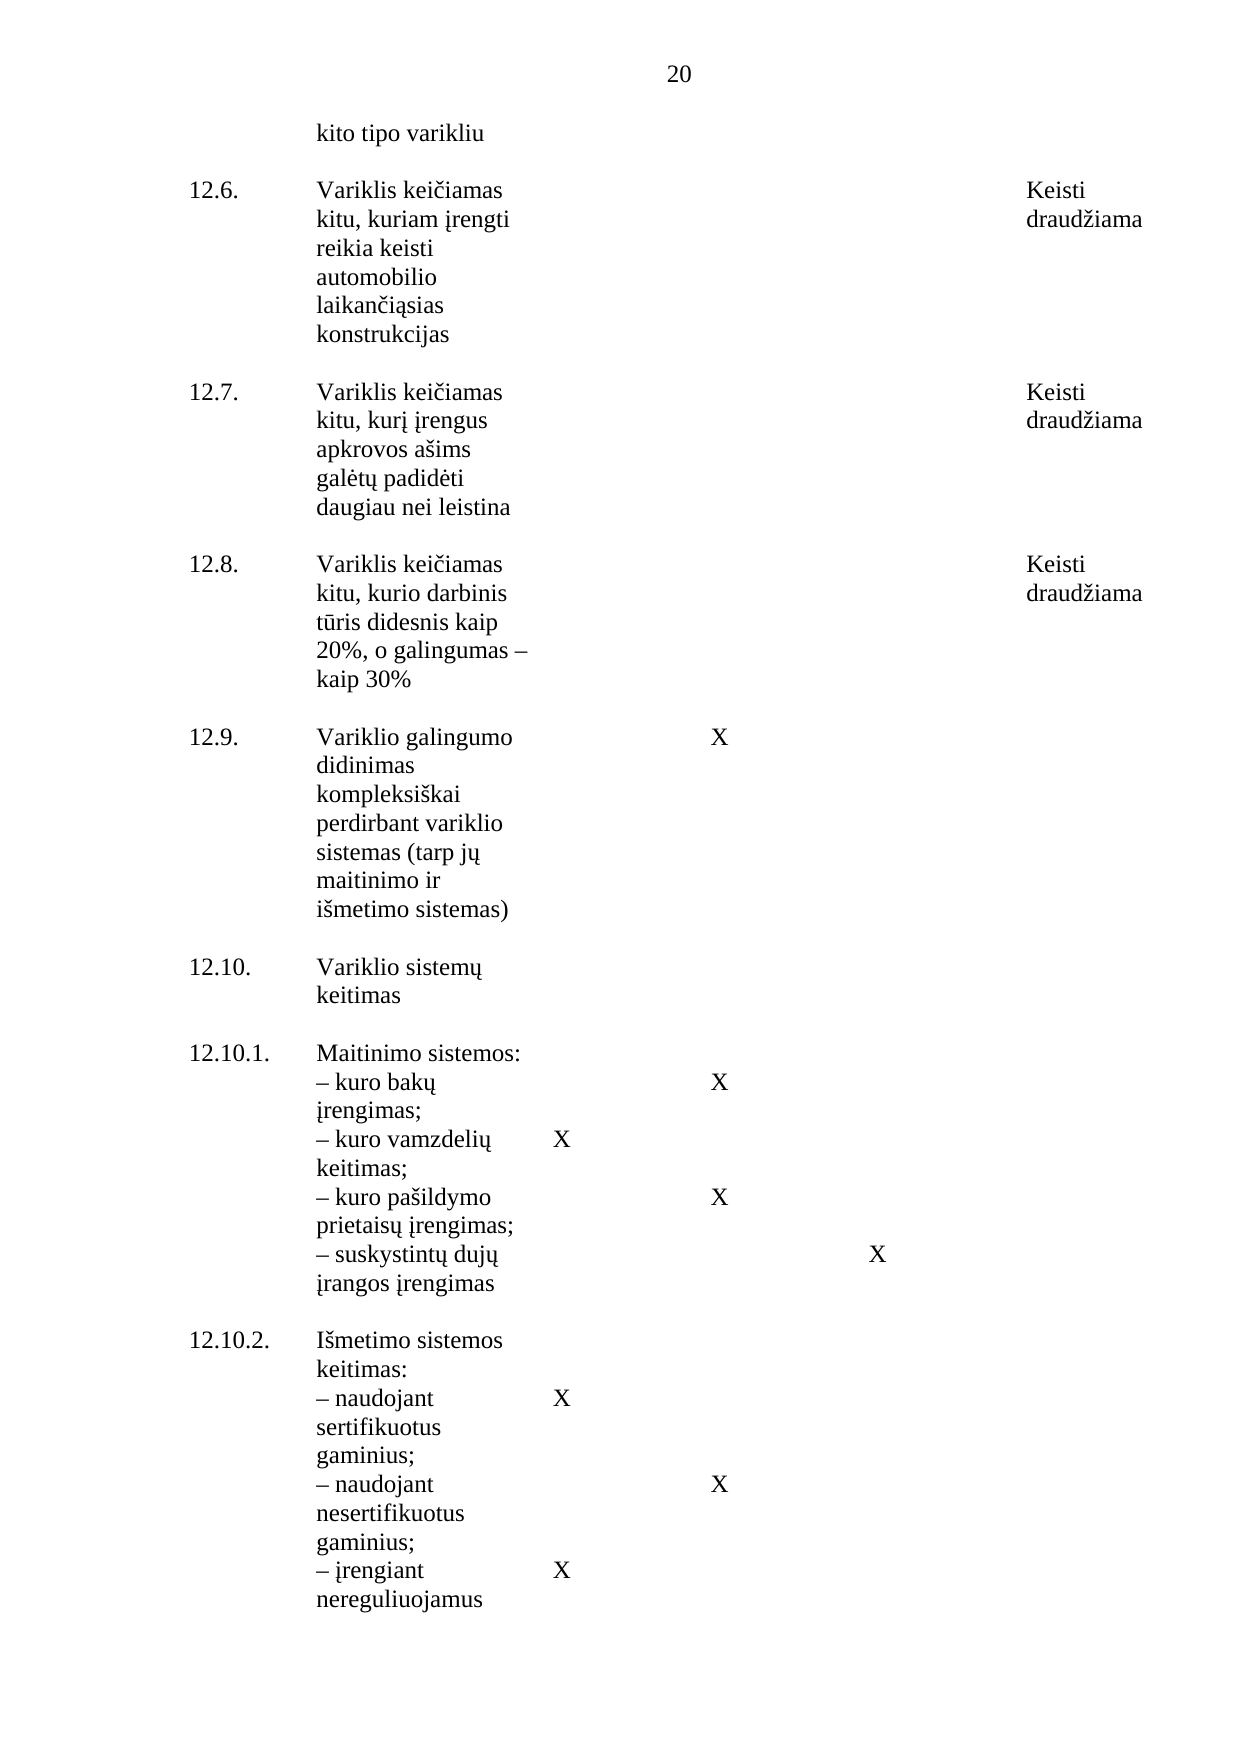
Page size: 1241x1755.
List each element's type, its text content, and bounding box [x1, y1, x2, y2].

table_cell [699, 751, 857, 779]
table_cell [857, 434, 1015, 463]
table_cell [1015, 1009, 1181, 1038]
table_cell [699, 463, 857, 521]
table_cell [541, 636, 699, 693]
table_cell [541, 377, 699, 434]
table_cell [177, 751, 305, 779]
table_cell [541, 693, 699, 722]
table_cell [699, 1297, 857, 1326]
table_cell [699, 118, 857, 147]
table_cell [857, 118, 1015, 147]
table_cell [177, 808, 305, 923]
table_cell [177, 147, 305, 176]
table_cell [857, 348, 1015, 377]
table_cell [857, 377, 1015, 434]
table_cell [699, 549, 857, 607]
table_cell X [699, 1067, 857, 1124]
table_cell [699, 1009, 857, 1038]
table_cell Išmetimo sistemos keitimas: [305, 1326, 541, 1383]
table_cell [1015, 1038, 1181, 1067]
table_cell [699, 1556, 857, 1613]
table_cell [857, 233, 1015, 262]
table_cell [1015, 233, 1181, 262]
table_cell [1015, 693, 1181, 722]
table_cell [1015, 751, 1181, 779]
table_cell [857, 549, 1015, 607]
table_cell [1015, 923, 1181, 952]
table_cell [305, 923, 541, 952]
table_cell Variklis keičiamas kitu, kurio darbinis tūris didesnis kaip 20%, o galingumas – kaip 30% [305, 549, 541, 693]
table_cell [1015, 348, 1181, 377]
table_cell [1015, 607, 1181, 636]
table_cell – naudojant sertifikuotus gaminius; [305, 1383, 541, 1469]
table_cell [177, 923, 305, 952]
table_cell [1015, 434, 1181, 463]
table_cell [177, 118, 305, 147]
table_cell [541, 607, 699, 636]
table_cell [541, 233, 699, 262]
table_cell 12.10.2. [177, 1326, 305, 1383]
table_cell [857, 1182, 1015, 1239]
table_cell [1015, 521, 1181, 549]
table_cell Variklio galingumo didinimas kompleksiškai perdirbant variklio sistemas (tarp jų maitinimo ir išmetimo sistemas) [305, 722, 541, 923]
table_cell [857, 923, 1015, 952]
table_cell [177, 779, 305, 808]
table_cell [305, 1297, 541, 1326]
table_cell [699, 147, 857, 176]
table_cell [177, 693, 305, 722]
table_cell [857, 1067, 1015, 1124]
table_cell [1015, 1124, 1181, 1182]
table_cell [177, 1239, 305, 1297]
table_cell [177, 1182, 305, 1239]
table_cell [857, 808, 1015, 923]
table_cell [541, 779, 699, 808]
table_cell – kuro bakų įrengimas; [305, 1067, 541, 1124]
table_cell Maitinimo sistemos: [305, 1038, 541, 1067]
table_cell [541, 1038, 699, 1067]
table_cell X [541, 1124, 699, 1182]
table_cell [541, 1297, 699, 1326]
table_cell [699, 1038, 857, 1067]
table_cell [857, 1383, 1015, 1469]
table_cell [857, 262, 1015, 348]
table_cell [177, 521, 305, 549]
table_cell [1015, 1469, 1181, 1556]
table_cell [541, 434, 699, 463]
table_cell [541, 549, 699, 607]
table_cell [177, 348, 305, 377]
table_cell – įrengiant nereguliuojamus [305, 1556, 541, 1613]
table_cell [857, 1469, 1015, 1556]
table_cell [541, 1182, 699, 1239]
table_cell 12.7. [177, 377, 305, 521]
table_cell Variklis keičiamas kitu, kuriam įrengti reikia keisti automobilio laikančiąsias konstrukcijas [305, 176, 541, 348]
table_cell 12.6. [177, 176, 305, 348]
table_cell [1015, 952, 1181, 1009]
table_cell X [541, 1556, 699, 1613]
table_cell [1015, 1067, 1181, 1124]
table_cell [305, 693, 541, 722]
table_cell [1015, 463, 1181, 521]
table_cell [857, 521, 1015, 549]
table_cell [305, 1009, 541, 1038]
table_cell [541, 463, 699, 521]
table_cell [857, 1297, 1015, 1326]
table_cell [1015, 1383, 1181, 1469]
table_cell [1015, 1556, 1181, 1613]
table_cell [541, 521, 699, 549]
table_cell [699, 952, 857, 1009]
table_cell [541, 808, 699, 923]
table_cell [541, 1469, 699, 1556]
table_cell [1015, 1297, 1181, 1326]
table_cell [699, 377, 857, 434]
table_cell [1015, 808, 1181, 923]
table_cell Keisti draudžiama [1015, 176, 1181, 233]
table_cell [699, 521, 857, 549]
table_cell [699, 779, 857, 808]
table_cell [541, 1239, 699, 1297]
table_cell [699, 1239, 857, 1297]
table_cell [699, 808, 857, 923]
table_cell [541, 1326, 699, 1383]
table_cell [857, 1556, 1015, 1613]
table_cell X [857, 1239, 1015, 1297]
table_cell [1015, 1239, 1181, 1297]
table_cell Keisti draudžiama [1015, 377, 1181, 434]
table_cell X [541, 1383, 699, 1469]
table_cell [699, 176, 857, 233]
table_cell [541, 262, 699, 348]
table_cell [699, 636, 857, 693]
table_cell [1015, 147, 1181, 176]
table_cell [1015, 262, 1181, 348]
table_cell [305, 521, 541, 549]
table_cell [699, 923, 857, 952]
table_cell Variklio sistemų keitimas [305, 952, 541, 1009]
table_cell [1015, 722, 1181, 751]
table_cell [699, 693, 857, 722]
table_cell [699, 1124, 857, 1182]
table_cell [541, 147, 699, 176]
table_cell [699, 434, 857, 463]
table_cell [305, 348, 541, 377]
table_cell [857, 636, 1015, 693]
table_cell [857, 751, 1015, 779]
table_cell [1015, 118, 1181, 147]
table_cell [177, 1556, 305, 1613]
table_cell [857, 722, 1015, 751]
table_cell [699, 1383, 857, 1469]
table_cell [699, 607, 857, 636]
table_cell [1015, 779, 1181, 808]
table_cell [177, 1469, 305, 1556]
table_cell [541, 751, 699, 779]
table_cell 12.10. [177, 952, 305, 1009]
table_cell 12.10.1. [177, 1038, 305, 1067]
table_cell [857, 693, 1015, 722]
table_cell [177, 1297, 305, 1326]
table_cell X [699, 1182, 857, 1239]
table_cell 12.8. [177, 549, 305, 693]
table_cell [541, 923, 699, 952]
table_cell [699, 233, 857, 262]
table_cell – kuro vamzdelių keitimas; [305, 1124, 541, 1182]
table_cell [857, 1124, 1015, 1182]
table_cell [857, 952, 1015, 1009]
table_cell [541, 952, 699, 1009]
table_cell [857, 607, 1015, 636]
table_cell [177, 1067, 305, 1124]
table_cell [541, 118, 699, 147]
table_cell [699, 262, 857, 348]
table_cell [857, 779, 1015, 808]
table_cell [699, 348, 857, 377]
table_cell [1015, 1326, 1181, 1383]
table_cell [857, 176, 1015, 233]
table_cell kito tipo varikliu [305, 118, 541, 147]
table_cell [857, 1326, 1015, 1383]
table_cell [857, 1038, 1015, 1067]
table_cell [857, 147, 1015, 176]
table_cell [177, 1124, 305, 1182]
table_cell 12.9. [177, 722, 305, 751]
table_cell [541, 348, 699, 377]
table_cell [541, 1067, 699, 1124]
table_cell [699, 1326, 857, 1383]
table_cell – naudojant nesertifikuotus gaminius; [305, 1469, 541, 1556]
table_cell Keisti draudžiama [1015, 549, 1181, 607]
table_cell [1015, 636, 1181, 693]
table_cell [541, 176, 699, 233]
table_cell [305, 147, 541, 176]
table_cell Variklis keičiamas kitu, kurį įrengus apkrovos ašims galėtų padidėti daugiau nei leistina [305, 377, 541, 521]
table_cell [857, 1009, 1015, 1038]
table_cell X [699, 1469, 857, 1556]
table_cell [857, 463, 1015, 521]
table_cell [1015, 1182, 1181, 1239]
table_cell [177, 1009, 305, 1038]
table_cell – suskystintų dujų įrangos įrengimas [305, 1239, 541, 1297]
table_cell – kuro pašildymo prietaisų įrengimas; [305, 1182, 541, 1239]
table_cell X [699, 722, 857, 751]
table_cell [541, 1009, 699, 1038]
table_cell [177, 1383, 305, 1469]
table_cell [541, 722, 699, 751]
